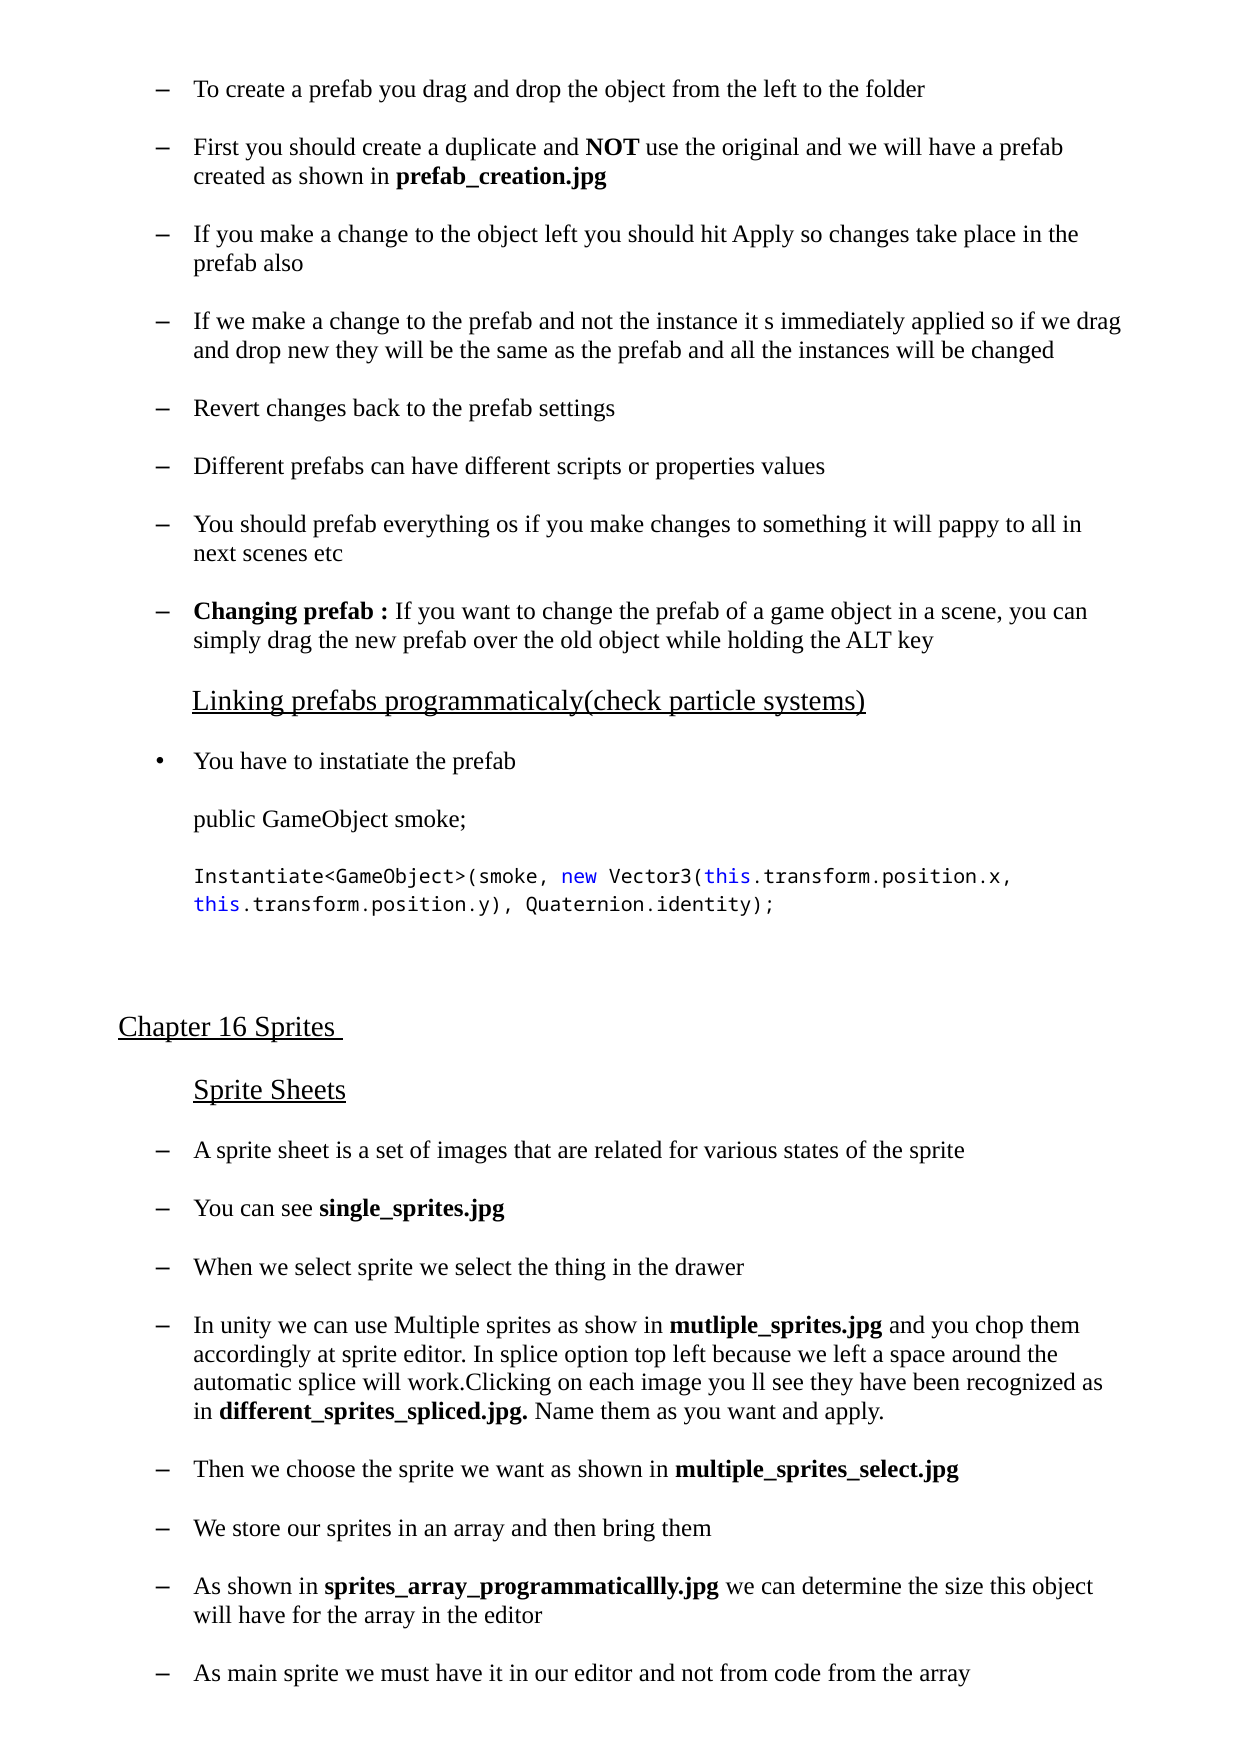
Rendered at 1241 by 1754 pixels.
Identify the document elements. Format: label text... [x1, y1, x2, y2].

list As main sprite we must have it in our editor and not from code from the array [156, 1658, 1122, 1687]
list In unity we can use Multiple sprites as show in mutliple_sprites.jpg and you chop them accordingly at sprite editor. In splice option top left because we left a space around the automatic splice will work.Clicking on each image you ll see they have been recognized as in different_sprites_spliced.jpg. Name them as you want and apply. [156, 1310, 1122, 1425]
list Changing prefab : If you want to change the prefab of a game object in a scene, you can simply drag the new prefab over the old object while holding the ALT key [156, 596, 1122, 654]
list To create a prefab you drag and drop the object from the left to the folder [156, 74, 1122, 102]
list Different prefabs can have different scripts or properties values [156, 451, 1122, 480]
list Revert changes back to the prefab settings [156, 393, 1122, 422]
list You can see single_sprites.jpg [156, 1193, 1122, 1222]
list First you should create a duplicate and NOT use the original and we will have a prefab created as shown in prefab_creation.jpg [156, 132, 1122, 189]
list You have to instatiate the prefab [156, 746, 1122, 775]
list Then we choose the sprite we want as shown in multiple_sprites_select.jpg [156, 1454, 1122, 1483]
list When we select sprite we select the thing in the drawer [156, 1252, 1122, 1281]
text Chapter 16 Sprites [118, 1009, 1122, 1043]
list As shown in sprites_array_programmaticallly.jpg we can determine the size this object will have for the array in the editor [156, 1571, 1122, 1628]
text Linking prefabs programmaticaly(check particle systems) [118, 683, 1122, 717]
list If we make a change to the prefab and not the instance it s immediately applied so if we drag and drop new they will be the same as the prefab and all the instances will be changed [156, 306, 1122, 363]
list Sprite Sheets [156, 1072, 1122, 1106]
list A sprite sheet is a set of images that are related for various states of the sprite [156, 1135, 1122, 1164]
list If you make a change to the object left you should hit Apply so changes take place in the prefab also [156, 219, 1122, 276]
list You should prefab everything os if you make changes to something it will pappy to all in next scenes etc [156, 509, 1122, 567]
list We store our sprites in an array and then bring them [156, 1513, 1122, 1541]
list public GameObject smoke; [156, 804, 1122, 833]
list Instantiate<GameObject>(smoke, new Vector3(this.transform.position.x, this.transform.position.y), Quaternion.identity); [156, 863, 1122, 917]
